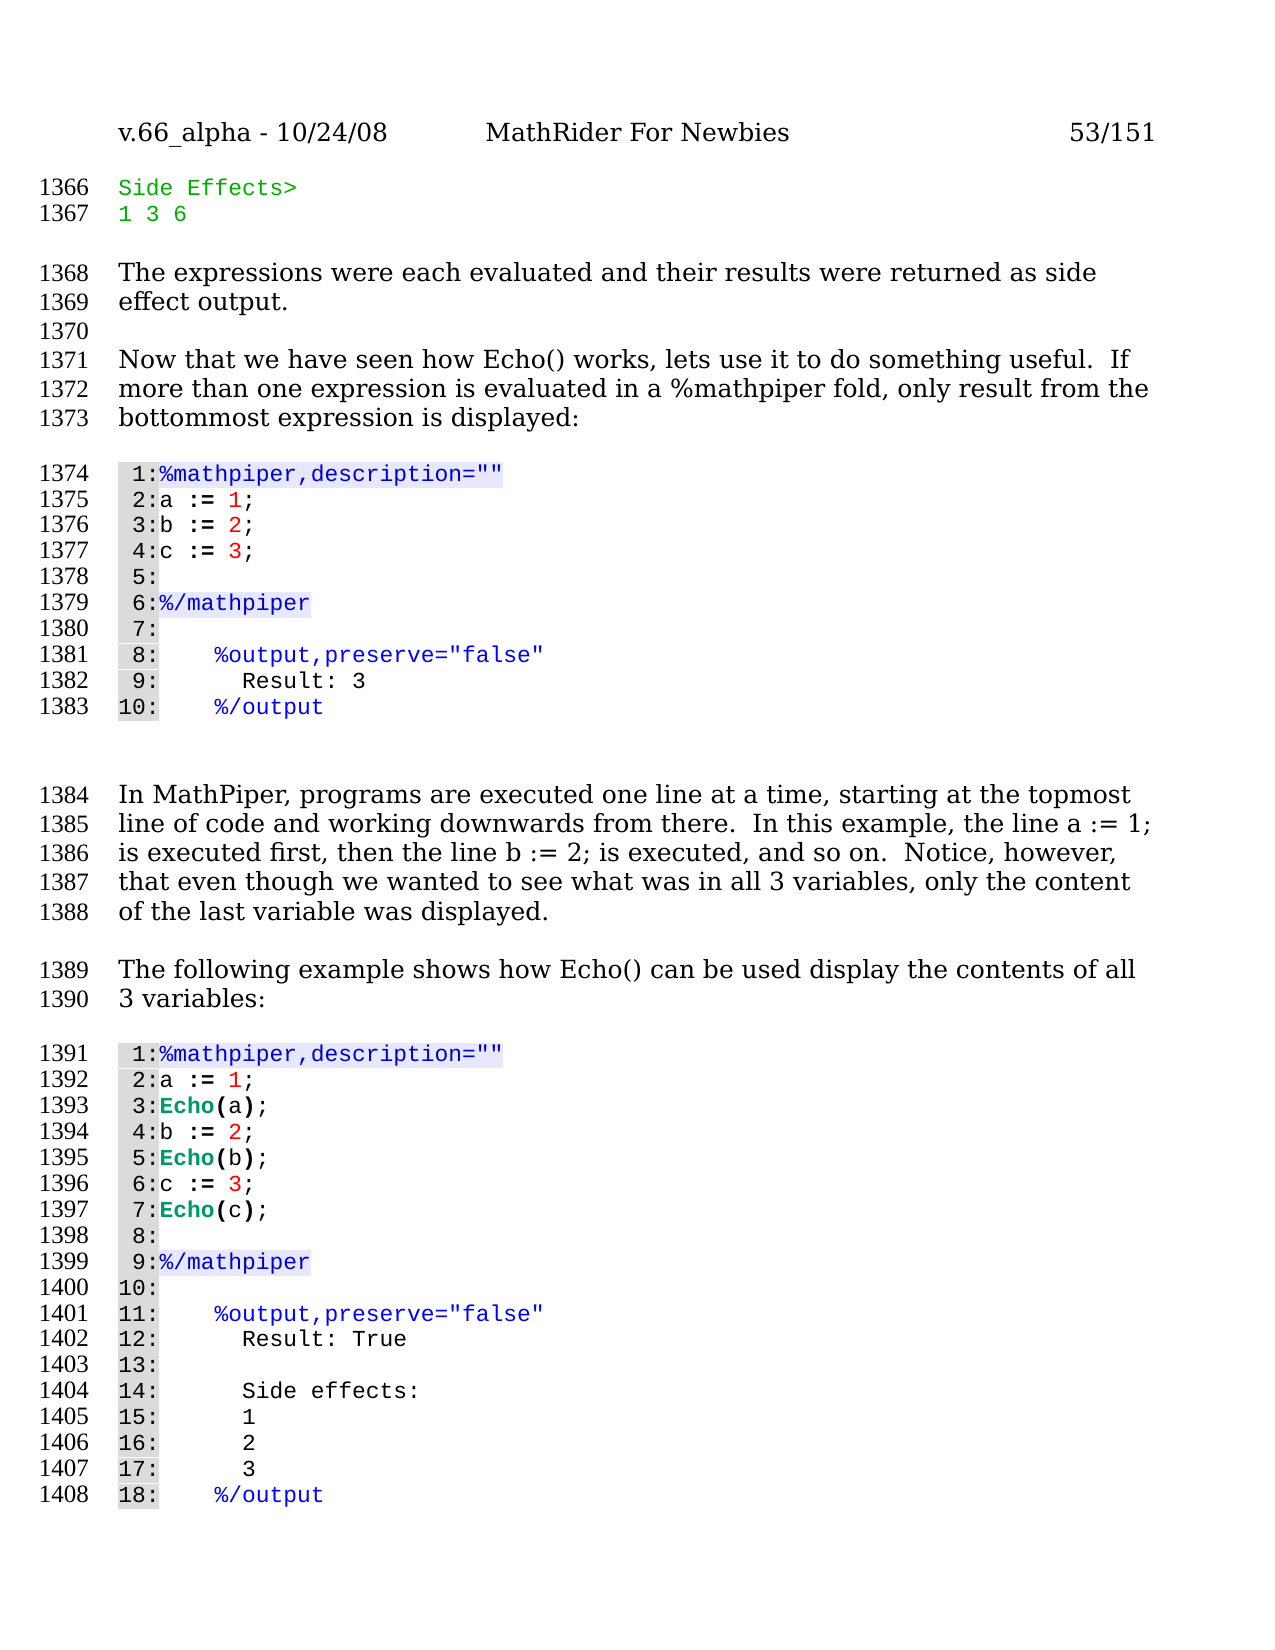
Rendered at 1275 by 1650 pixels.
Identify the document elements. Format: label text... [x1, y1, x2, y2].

text The expressions were each evaluated and their results were returned as side effect output. [118, 258, 1157, 316]
text 9: Result: 3 [118, 669, 1157, 695]
text 4:c := 3; [118, 540, 1157, 566]
text 14: Side effects: [118, 1380, 1157, 1406]
text In MathPiper, programs are executed one line at a time, starting at the topmost line of code and working downwards from there. In this example, the line a := 1; is executed first, then the line b := 2; is executed, and so on. Notice, however, that even though we wanted to see what was in all 3 variables, only the content of the last variable was displayed. [118, 780, 1157, 926]
text 1 3 6 [118, 203, 1157, 229]
text 1:%mathpiper,description="" [118, 462, 1157, 488]
text 17: 3 [118, 1457, 1157, 1483]
text 2:a := 1; [118, 1068, 1157, 1094]
text 10: [118, 1276, 1157, 1302]
text 16: 2 [118, 1432, 1157, 1457]
text 6:c := 3; [118, 1172, 1157, 1198]
text 8: [118, 1224, 1157, 1250]
text 10: %/output [118, 695, 1157, 721]
text 6:%/mathpiper [118, 592, 1157, 618]
text Now that we have seen how Echo() works, lets use it to do something useful. If more than one expression is evaluated in a %mathpiper fold, only result from the bottommost expression is displayed: [118, 345, 1157, 433]
text 7: [118, 618, 1157, 643]
text 4:b := 2; [118, 1120, 1157, 1146]
text 18: %/output [118, 1483, 1157, 1509]
text 5: [118, 566, 1157, 592]
text 3:Echo(a); [118, 1094, 1157, 1120]
text 2:a := 1; [118, 488, 1157, 514]
text 7:Echo(c); [118, 1198, 1157, 1224]
text 9:%/mathpiper [118, 1250, 1157, 1276]
text 1:%mathpiper,description="" [118, 1042, 1157, 1068]
text Side Effects> [118, 177, 1157, 203]
text 8: %output,preserve="false" [118, 643, 1157, 669]
text The following example shows how Echo() can be used display the contents of all 3 variables: [118, 955, 1157, 1013]
text 12: Result: True [118, 1328, 1157, 1354]
text 5:Echo(b); [118, 1146, 1157, 1172]
text 11: %output,preserve="false" [118, 1302, 1157, 1328]
text 3:b := 2; [118, 514, 1157, 540]
text 15: 1 [118, 1406, 1157, 1432]
text 13: [118, 1354, 1157, 1380]
